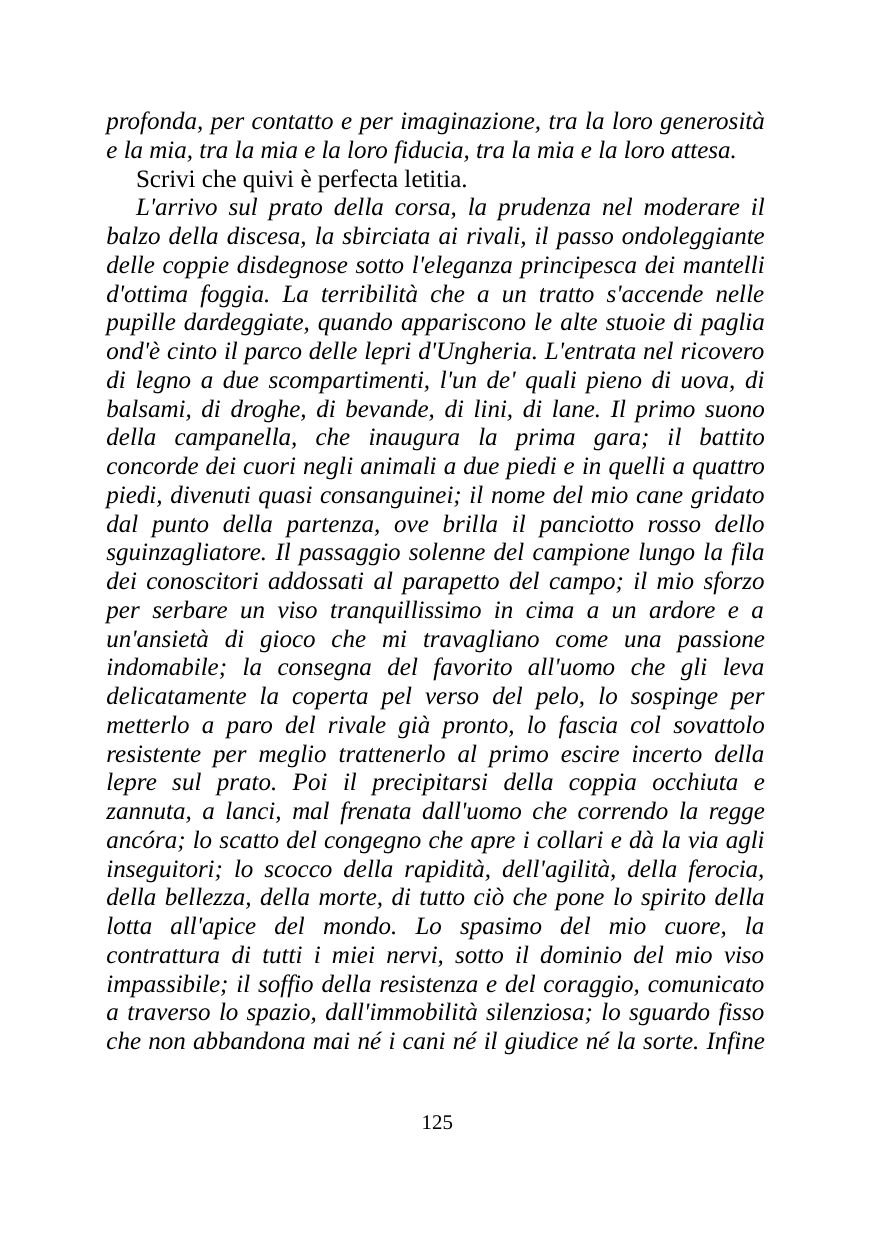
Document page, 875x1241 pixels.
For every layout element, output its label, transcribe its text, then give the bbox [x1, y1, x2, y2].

text Scrivi che quivi è perfecta letitia. [106, 164, 768, 192]
text profonda, per contatto e per imaginazione, tra la loro generosità e la mia, tra la mia e la loro fiducia, tra la mia e la loro attesa. [106, 106, 768, 164]
text L'arrivo sul prato della corsa, la prudenza nel moderare il balzo della discesa, la sbirciata ai rivali, il passo ondoleggiante delle coppie disdegnose sotto l'eleganza principesca dei mantelli d'ottima foggia. La terribilità che a un tratto s'accende nelle pupille dardeggiate, quando appariscono le alte stuoie di paglia ond'è cinto il parco delle lepri d'Ungheria. L'entrata nel ricovero di legno a due scompartimenti, l'un de' quali pieno di uova, di balsami, di droghe, di bevande, di lini, di lane. Il primo suono della campanella, che inaugura la prima gara; il battito concorde dei cuori negli animali a due piedi e in quelli a quattro piedi, divenuti quasi consanguinei; il nome del mio cane gridato dal punto della partenza, ove brilla il panciotto rosso dello sguinzagliatore. Il passaggio solenne del campione lungo la fila dei conoscitori addossati al parapetto del campo; il mio sforzo per serbare un viso tranquillissimo in cima a un ardore e a un'ansietà di gioco che mi travagliano come una passione indomabile; la consegna del favorito all'uomo che gli leva delicatamente la coperta pel verso del pelo, lo sospinge per metterlo a paro del rivale già pronto, lo fascia col sovattolo resistente per meglio trattenerlo al primo escire incerto della lepre sul prato. Poi il precipitarsi della coppia occhiuta e zannuta, a lanci, mal frenata dall'uomo che correndo la regge ancóra; lo scatto del congegno che apre i collari e dà la via agli inseguitori; lo scocco della rapidità, dell'agilità, della ferocia, della bellezza, della morte, di tutto ciò che pone lo spirito della lotta all'apice del mondo. Lo spasimo del mio cuore, la contrattura di tutti i miei nervi, sotto il dominio del mio viso impassibile; il soffio della resistenza e del coraggio, comunicato a traverso lo spazio, dall'immobilità silenziosa; lo sguardo fisso che non abbandona mai né i cani né il giudice né la sorte. Infine [106, 192, 768, 1055]
